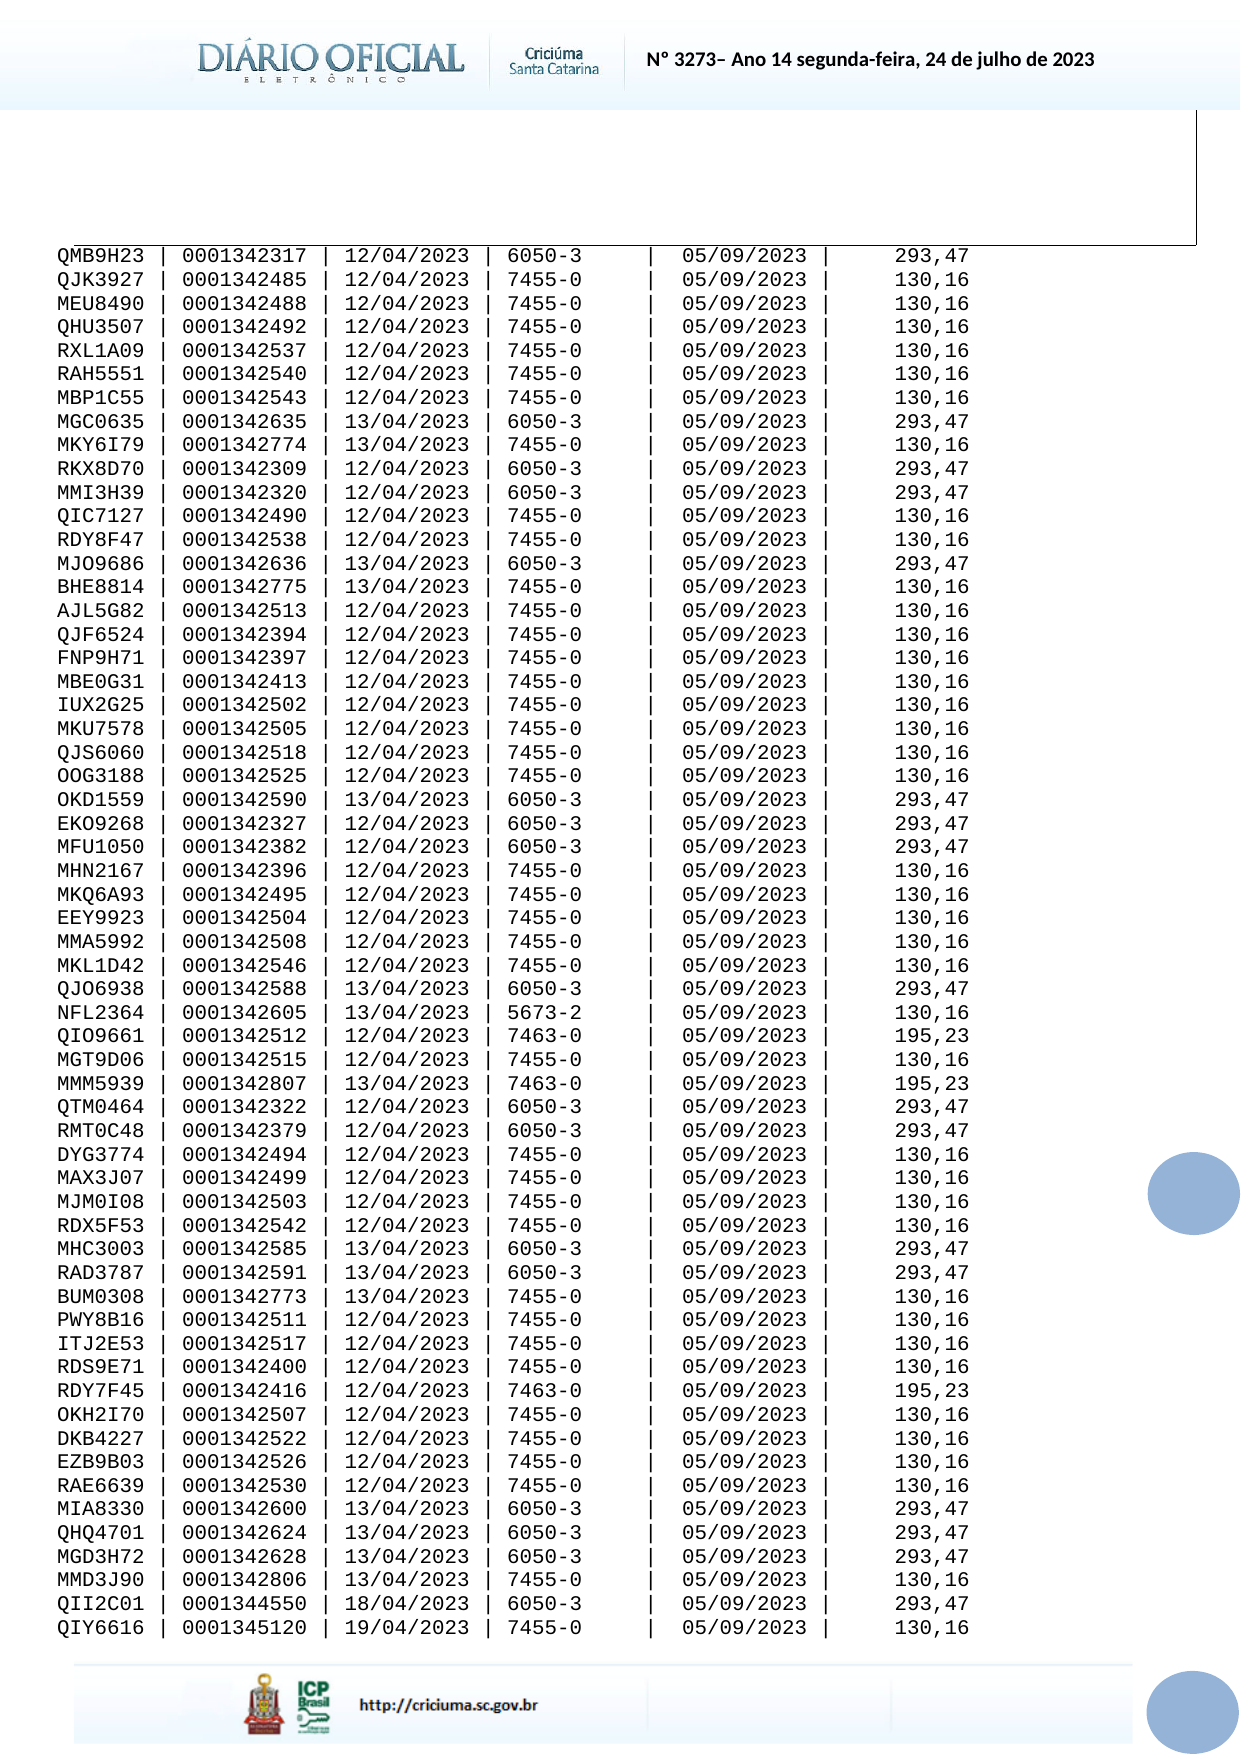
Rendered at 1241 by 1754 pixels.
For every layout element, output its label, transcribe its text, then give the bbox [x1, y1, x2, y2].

text FNP9H71 | 0001342397 | 12/04/2023 | 7455-0 | 05/09/2023 | 130,16 [44, 647, 1196, 671]
text QII2C01 | 0001344550 | 18/04/2023 | 6050-3 | 05/09/2023 | 293,47 [44, 1593, 1196, 1617]
text QJF6524 | 0001342394 | 12/04/2023 | 7455-0 | 05/09/2023 | 130,16 [44, 623, 1196, 647]
text MIA8330 | 0001342600 | 13/04/2023 | 6050-3 | 05/09/2023 | 293,47 [44, 1498, 1196, 1522]
text QIY6616 | 0001345120 | 19/04/2023 | 7455-0 | 05/09/2023 | 130,16 [44, 1617, 1196, 1640]
text AJL5G82 | 0001342513 | 12/04/2023 | 7455-0 | 05/09/2023 | 130,16 [44, 600, 1196, 623]
text RAE6639 | 0001342530 | 12/04/2023 | 7455-0 | 05/09/2023 | 130,16 [44, 1475, 1196, 1498]
text DKB4227 | 0001342522 | 12/04/2023 | 7455-0 | 05/09/2023 | 130,16 [44, 1427, 1196, 1451]
text MKL1D42 | 0001342546 | 12/04/2023 | 7455-0 | 05/09/2023 | 130,16 [44, 954, 1196, 978]
text QTM0464 | 0001342322 | 12/04/2023 | 6050-3 | 05/09/2023 | 293,47 [44, 1096, 1196, 1120]
text MEU8490 | 0001342488 | 12/04/2023 | 7455-0 | 05/09/2023 | 130,16 [44, 292, 1196, 316]
text EKO9268 | 0001342327 | 12/04/2023 | 6050-3 | 05/09/2023 | 293,47 [44, 813, 1196, 836]
text MMD3J90 | 0001342806 | 13/04/2023 | 7455-0 | 05/09/2023 | 130,16 [44, 1569, 1196, 1593]
text QJS6060 | 0001342518 | 12/04/2023 | 7455-0 | 05/09/2023 | 130,16 [44, 742, 1196, 765]
text MHC3003 | 0001342585 | 13/04/2023 | 6050-3 | 05/09/2023 | 293,47 [44, 1238, 1196, 1262]
text QJK3927 | 0001342485 | 12/04/2023 | 7455-0 | 05/09/2023 | 130,16 [44, 269, 1196, 292]
text IUX2G25 | 0001342502 | 12/04/2023 | 7455-0 | 05/09/2023 | 130,16 [44, 694, 1196, 718]
text QHQ4701 | 0001342624 | 13/04/2023 | 6050-3 | 05/09/2023 | 293,47 [44, 1522, 1196, 1546]
text MMA5992 | 0001342508 | 12/04/2023 | 7455-0 | 05/09/2023 | 130,16 [44, 931, 1196, 954]
text ITJ2E53 | 0001342517 | 12/04/2023 | 7455-0 | 05/09/2023 | 130,16 [44, 1333, 1196, 1357]
text RMT0C48 | 0001342379 | 12/04/2023 | 6050-3 | 05/09/2023 | 293,47 [44, 1120, 1196, 1144]
text MMM5939 | 0001342807 | 13/04/2023 | 7463-0 | 05/09/2023 | 195,23 [44, 1073, 1196, 1096]
text BHE8814 | 0001342775 | 13/04/2023 | 7455-0 | 05/09/2023 | 130,16 [44, 576, 1196, 600]
text QJO6938 | 0001342588 | 13/04/2023 | 6050-3 | 05/09/2023 | 293,47 [44, 978, 1196, 1002]
text RAD3787 | 0001342591 | 13/04/2023 | 6050-3 | 05/09/2023 | 293,47 [44, 1262, 1196, 1286]
text NFL2364 | 0001342605 | 13/04/2023 | 5673-2 | 05/09/2023 | 130,16 [44, 1002, 1196, 1026]
text MKY6I79 | 0001342774 | 13/04/2023 | 7455-0 | 05/09/2023 | 130,16 [44, 434, 1196, 458]
text QMB9H23 | 0001342317 | 12/04/2023 | 6050-3 | 05/09/2023 | 293,47 [44, 245, 1196, 269]
text QHU3507 | 0001342492 | 12/04/2023 | 7455-0 | 05/09/2023 | 130,16 [44, 316, 1196, 340]
text MMI3H39 | 0001342320 | 12/04/2023 | 6050-3 | 05/09/2023 | 293,47 [44, 482, 1196, 505]
text EZB9B03 | 0001342526 | 12/04/2023 | 7455-0 | 05/09/2023 | 130,16 [44, 1451, 1196, 1475]
text BUM0308 | 0001342773 | 13/04/2023 | 7455-0 | 05/09/2023 | 130,16 [44, 1286, 1196, 1309]
text OKH2I70 | 0001342507 | 12/04/2023 | 7455-0 | 05/09/2023 | 130,16 [44, 1404, 1196, 1427]
text QIO9661 | 0001342512 | 12/04/2023 | 7463-0 | 05/09/2023 | 195,23 [44, 1026, 1196, 1049]
text MKQ6A93 | 0001342495 | 12/04/2023 | 7455-0 | 05/09/2023 | 130,16 [44, 884, 1196, 907]
text MGC0635 | 0001342635 | 13/04/2023 | 6050-3 | 05/09/2023 | 293,47 [44, 411, 1196, 434]
text OKD1559 | 0001342590 | 13/04/2023 | 6050-3 | 05/09/2023 | 293,47 [44, 789, 1196, 813]
text MBP1C55 | 0001342543 | 12/04/2023 | 7455-0 | 05/09/2023 | 130,16 [44, 387, 1196, 411]
text MHN2167 | 0001342396 | 12/04/2023 | 7455-0 | 05/09/2023 | 130,16 [44, 860, 1196, 884]
text RDX5F53 | 0001342542 | 12/04/2023 | 7455-0 | 05/09/2023 | 130,16 [44, 1215, 1196, 1238]
text OOG3188 | 0001342525 | 12/04/2023 | 7455-0 | 05/09/2023 | 130,16 [44, 765, 1196, 789]
text PWY8B16 | 0001342511 | 12/04/2023 | 7455-0 | 05/09/2023 | 130,16 [44, 1309, 1196, 1333]
text RKX8D70 | 0001342309 | 12/04/2023 | 6050-3 | 05/09/2023 | 293,47 [44, 458, 1196, 482]
text MFU1050 | 0001342382 | 12/04/2023 | 6050-3 | 05/09/2023 | 293,47 [44, 836, 1196, 860]
text MGT9D06 | 0001342515 | 12/04/2023 | 7455-0 | 05/09/2023 | 130,16 [44, 1049, 1196, 1073]
text RDY8F47 | 0001342538 | 12/04/2023 | 7455-0 | 05/09/2023 | 130,16 [44, 529, 1196, 553]
text DYG3774 | 0001342494 | 12/04/2023 | 7455-0 | 05/09/2023 | 130,16 [44, 1144, 1196, 1167]
text MKU7578 | 0001342505 | 12/04/2023 | 7455-0 | 05/09/2023 | 130,16 [44, 718, 1196, 742]
text MGD3H72 | 0001342628 | 13/04/2023 | 6050-3 | 05/09/2023 | 293,47 [44, 1546, 1196, 1569]
text QIC7127 | 0001342490 | 12/04/2023 | 7455-0 | 05/09/2023 | 130,16 [44, 505, 1196, 529]
text MAX3J07 | 0001342499 | 12/04/2023 | 7455-0 | 05/09/2023 | 130,16 [44, 1167, 1157, 1191]
text RDY7F45 | 0001342416 | 12/04/2023 | 7463-0 | 05/09/2023 | 195,23 [44, 1380, 1196, 1404]
text RAH5551 | 0001342540 | 12/04/2023 | 7455-0 | 05/09/2023 | 130,16 [44, 363, 1196, 387]
text RXL1A09 | 0001342537 | 12/04/2023 | 7455-0 | 05/09/2023 | 130,16 [44, 340, 1196, 363]
text EEY9923 | 0001342504 | 12/04/2023 | 7455-0 | 05/09/2023 | 130,16 [44, 907, 1196, 931]
text MJM0I08 | 0001342503 | 12/04/2023 | 7455-0 | 05/09/2023 | 130,16 [44, 1191, 1153, 1215]
text MJO9686 | 0001342636 | 13/04/2023 | 6050-3 | 05/09/2023 | 293,47 [44, 553, 1196, 576]
text MBE0G31 | 0001342413 | 12/04/2023 | 7455-0 | 05/09/2023 | 130,16 [44, 671, 1196, 694]
text RDS9E71 | 0001342400 | 12/04/2023 | 7455-0 | 05/09/2023 | 130,16 [44, 1357, 1196, 1380]
